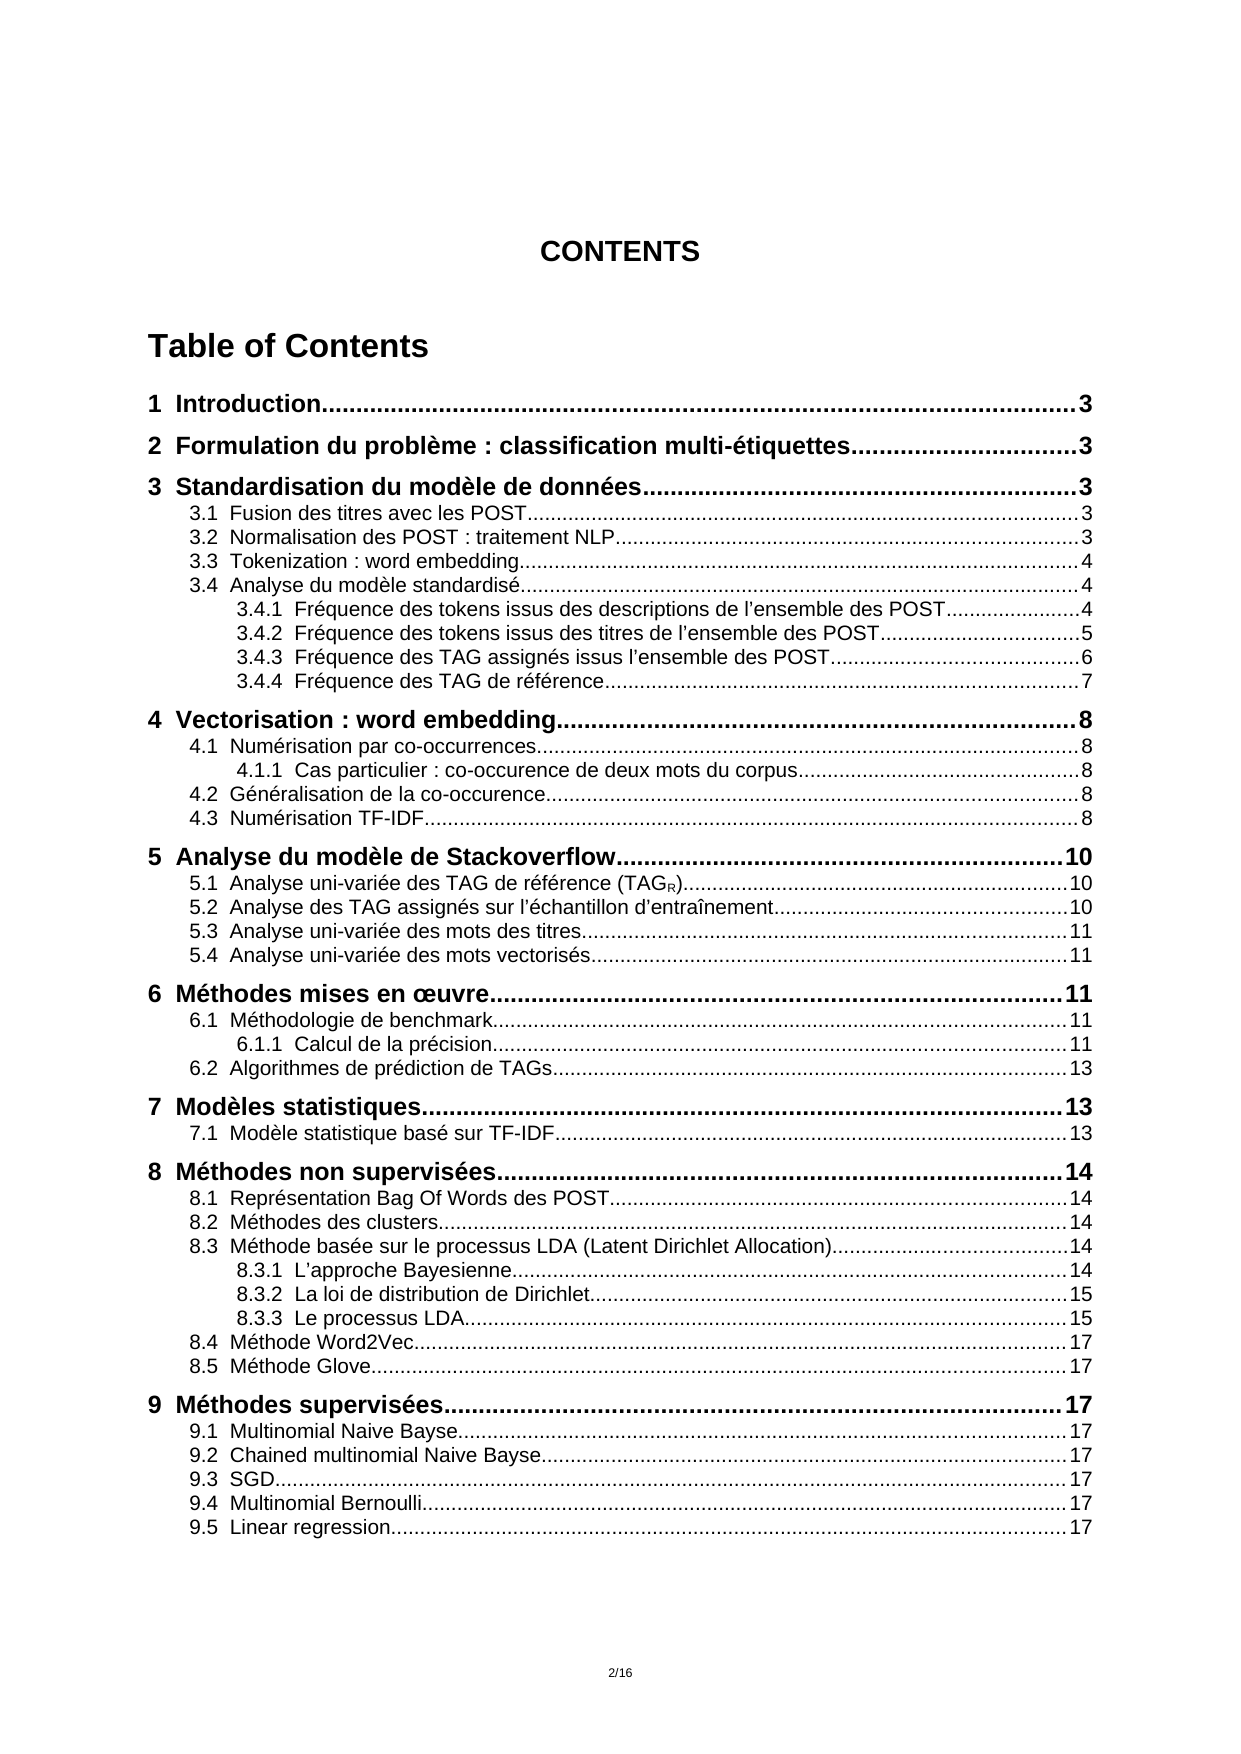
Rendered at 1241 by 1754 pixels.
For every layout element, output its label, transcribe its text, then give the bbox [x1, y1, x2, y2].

text 9.4 Multinomial Bernoulli 17 [189, 1491, 1092, 1515]
text 5 Analyse du modèle de Stackoverflow 10 [148, 842, 1092, 871]
text 8.4 Méthode Word2Vec 17 [189, 1330, 1092, 1354]
text 6.2 Algorithmes de prédiction de TAGs 13 [189, 1056, 1092, 1080]
text 5.4 Analyse uni-variée des mots vectorisés 11 [189, 943, 1092, 967]
text 3.1 Fusion des titres avec les POST 3 [189, 501, 1092, 525]
text 9 Méthodes supervisées 17 [148, 1390, 1092, 1419]
text CONTENTS [148, 234, 1092, 267]
text 8.1 Représentation Bag Of Words des POST 14 [189, 1186, 1092, 1210]
text 8 Méthodes non supervisées 14 [148, 1157, 1092, 1186]
text 3.4.3 Fréquence des TAG assignés issus l’ensemble des POST 6 [236, 644, 1092, 668]
text 5.1 Analyse uni-variée des TAG de référence (TAGR) 10 [189, 871, 1092, 895]
text 8.2 Méthodes des clusters 14 [189, 1210, 1092, 1234]
text 6.1 Méthodologie de benchmark 11 [189, 1008, 1092, 1032]
text 3.3 Tokenization : word embedding 4 [189, 549, 1092, 573]
text 8.3.2 La loi de distribution de Dirichlet 15 [236, 1282, 1092, 1306]
text 4.3 Numérisation TF-IDF 8 [189, 806, 1092, 829]
text 3.4 Analyse du modèle standardisé 4 [189, 573, 1092, 597]
text 6 Méthodes mises en œuvre 11 [148, 979, 1092, 1008]
text 9.2 Chained multinomial Naive Bayse 17 [189, 1443, 1092, 1467]
text 6.1.1 Calcul de la précision 11 [236, 1032, 1092, 1056]
text 3.2 Normalisation des POST : traitement NLP 3 [189, 525, 1092, 549]
text 3.4.4 Fréquence des TAG de référence 7 [236, 668, 1092, 692]
text 7 Modèles statistiques 13 [148, 1092, 1092, 1121]
text 3 Standardisation du modèle de données 3 [148, 472, 1092, 501]
text 9.1 Multinomial Naive Bayse 17 [189, 1419, 1092, 1443]
text 4.2 Généralisation de la co-occurence 8 [189, 782, 1092, 806]
text 8.5 Méthode Glove 17 [189, 1354, 1092, 1378]
text 3.4.2 Fréquence des tokens issus des titres de l’ensemble des POST 5 [236, 621, 1092, 644]
text 7.1 Modèle statistique basé sur TF-IDF 13 [189, 1121, 1092, 1145]
text 1 Introduction 3 [148, 389, 1092, 418]
text 3.4.1 Fréquence des tokens issus des descriptions de l’ensemble des POST 4 [236, 597, 1092, 621]
text 4.1 Numérisation par co-occurrences 8 [189, 734, 1092, 758]
text 8.3.3 Le processus LDA 15 [236, 1306, 1092, 1330]
text 5.3 Analyse uni-variée des mots des titres 11 [189, 919, 1092, 943]
text 4 Vectorisation : word embedding 8 [148, 705, 1092, 734]
text 5.2 Analyse des TAG assignés sur l’échantillon d’entraînement 10 [189, 895, 1092, 919]
text 2 Formulation du problème : classification multi-étiquettes 3 [148, 431, 1092, 459]
text 9.5 Linear regression 17 [189, 1515, 1092, 1539]
text 8.3.1 L’approche Bayesienne 14 [236, 1258, 1092, 1282]
text 9.3 SGD 17 [189, 1467, 1092, 1491]
subtitle Table of Contents [148, 326, 1092, 364]
text 4.1.1 Cas particulier : co-occurence de deux mots du corpus 8 [236, 758, 1092, 782]
text 8.3 Méthode basée sur le processus LDA (Latent Dirichlet Allocation) 14 [189, 1234, 1092, 1258]
